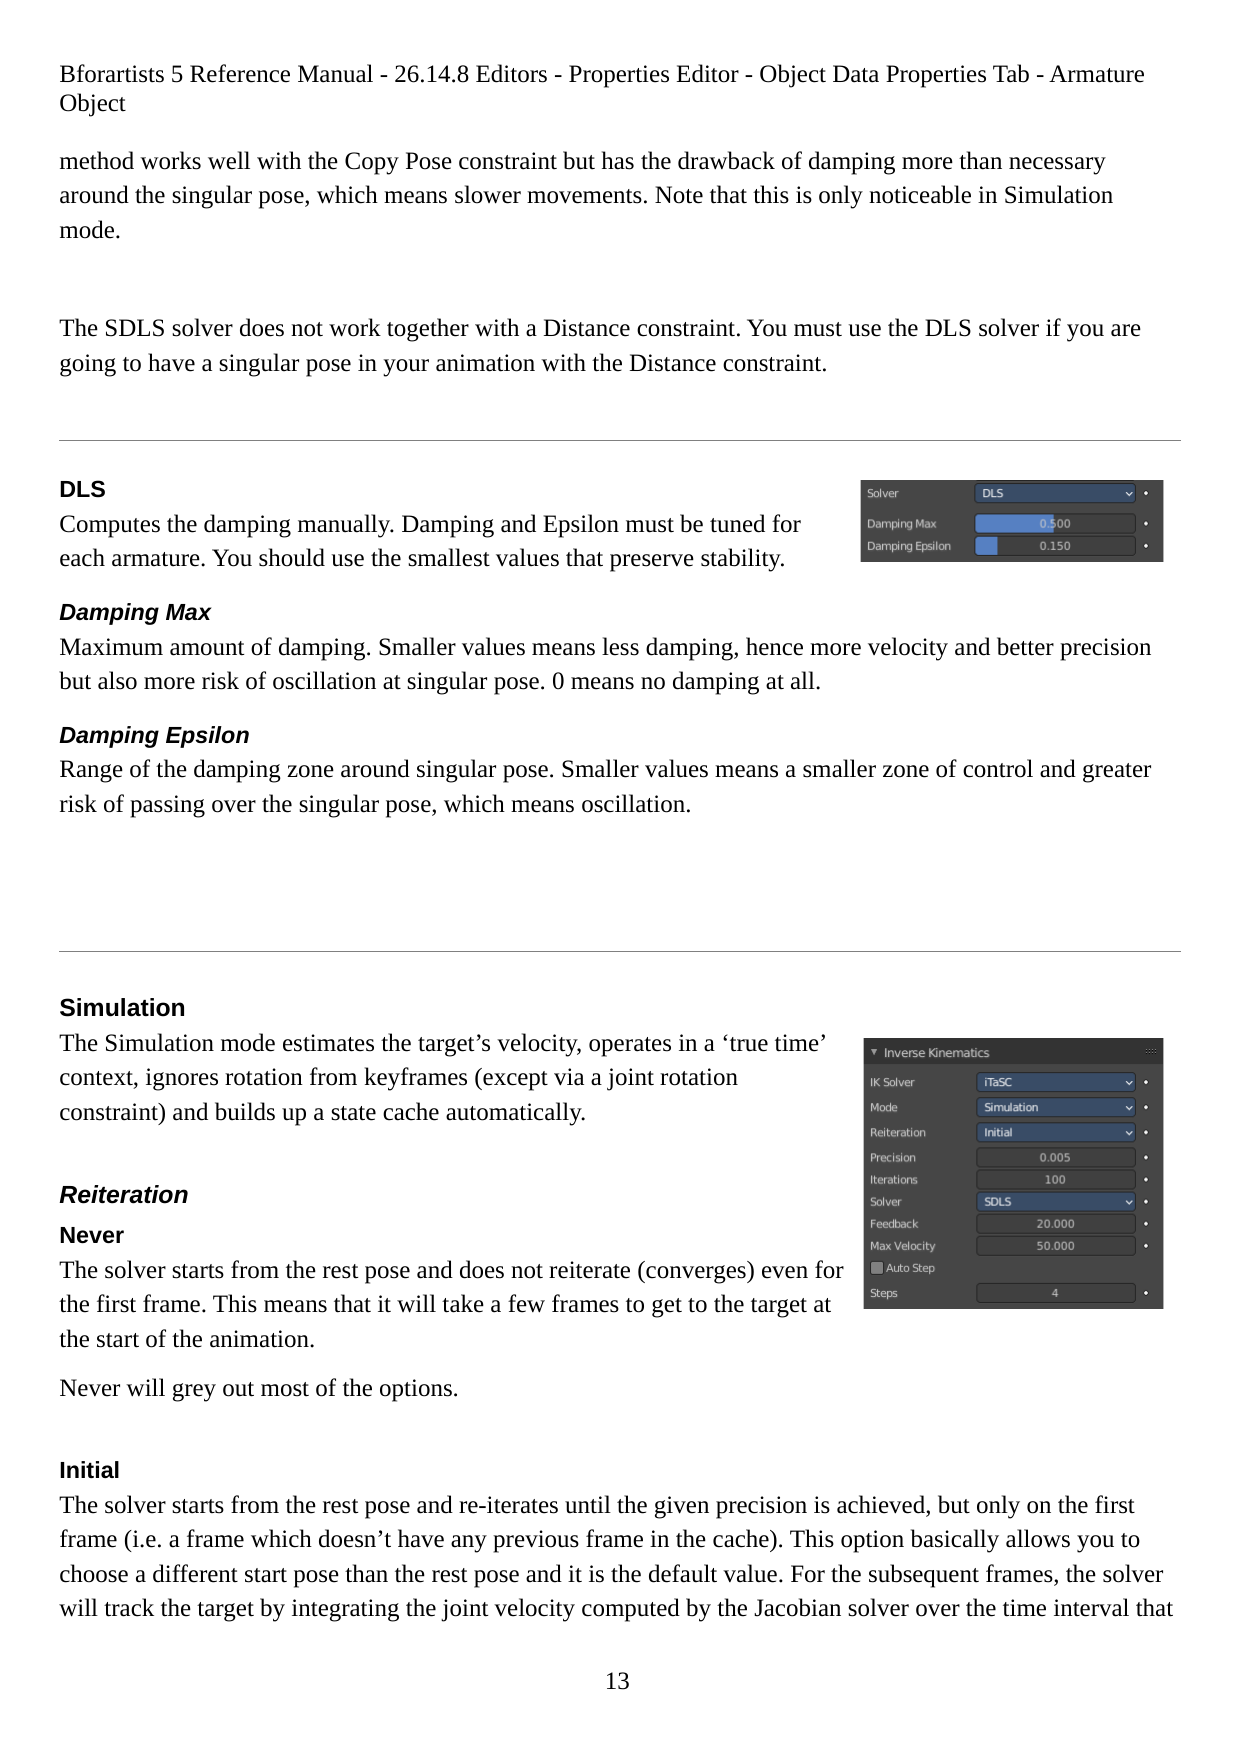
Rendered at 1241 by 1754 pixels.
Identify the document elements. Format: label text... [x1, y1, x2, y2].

text method works well with the Copy Pose constraint but has the drawback of damping more than necessary around the singular pose, which means slower movements. Note that this is only noticeable in Simulation mode. [59, 146, 1181, 244]
subtitle Never [59, 1222, 863, 1248]
subtitle Reiteration [59, 1181, 863, 1209]
text The SDLS solver does not work together with a Distance constraint. You must use the DLS solver if you are going to have a singular pose in your animation with the Distance constraint. [59, 313, 1181, 376]
text The solver starts from the rest pose and does not reiterate (converges) even for the first frame. This means that it will take a few frames to get to the target at the start of the animation. [59, 1255, 1181, 1352]
subtitle DLS [59, 476, 1181, 503]
text The Simulation mode estimates the target’s velocity, operates in a ‘true time’ context, ignores rotation from keyframes (except via a joint rotation constraint) and builds up a state cache automatically. [59, 1028, 1181, 1125]
text Computes the damping manually. Damping and Epsilon must be tuned for each armature. You should use the smallest values that preserve stability. [59, 509, 1181, 572]
text Maximum amount of damping. Smaller values means less damping, hence more velocity and better precision but also more risk of oscillation at singular pose. 0 means no damping at all. [59, 632, 1181, 695]
picture [863, 1038, 1164, 1309]
subtitle Damping Epsilon [59, 721, 1181, 748]
subtitle Initial [59, 1457, 1181, 1483]
subtitle [1164, 1181, 1181, 1209]
subtitle Damping Max [59, 599, 1181, 625]
text Never will grey out most of the options. [59, 1373, 1181, 1401]
picture [860, 480, 1164, 562]
subtitle [1164, 1222, 1181, 1248]
text The solver starts from the rest pose and re-iterates until the given precision is achieved, but only on the first frame (i.e. a frame which doesn’t have any previous frame in the cache). This option basically allows you to choose a different start pose than the rest pose and it is the default value. For the subsequent frames, the solver will track the target by integrating the joint velocity computed by the Jacobian solver over the time interval that [59, 1490, 1181, 1622]
text Range of the damping zone around singular pose. Smaller values means a smaller zone of control and greater risk of passing over the singular pose, which means oscillation. [59, 754, 1181, 818]
subtitle Simulation [59, 993, 1181, 1021]
